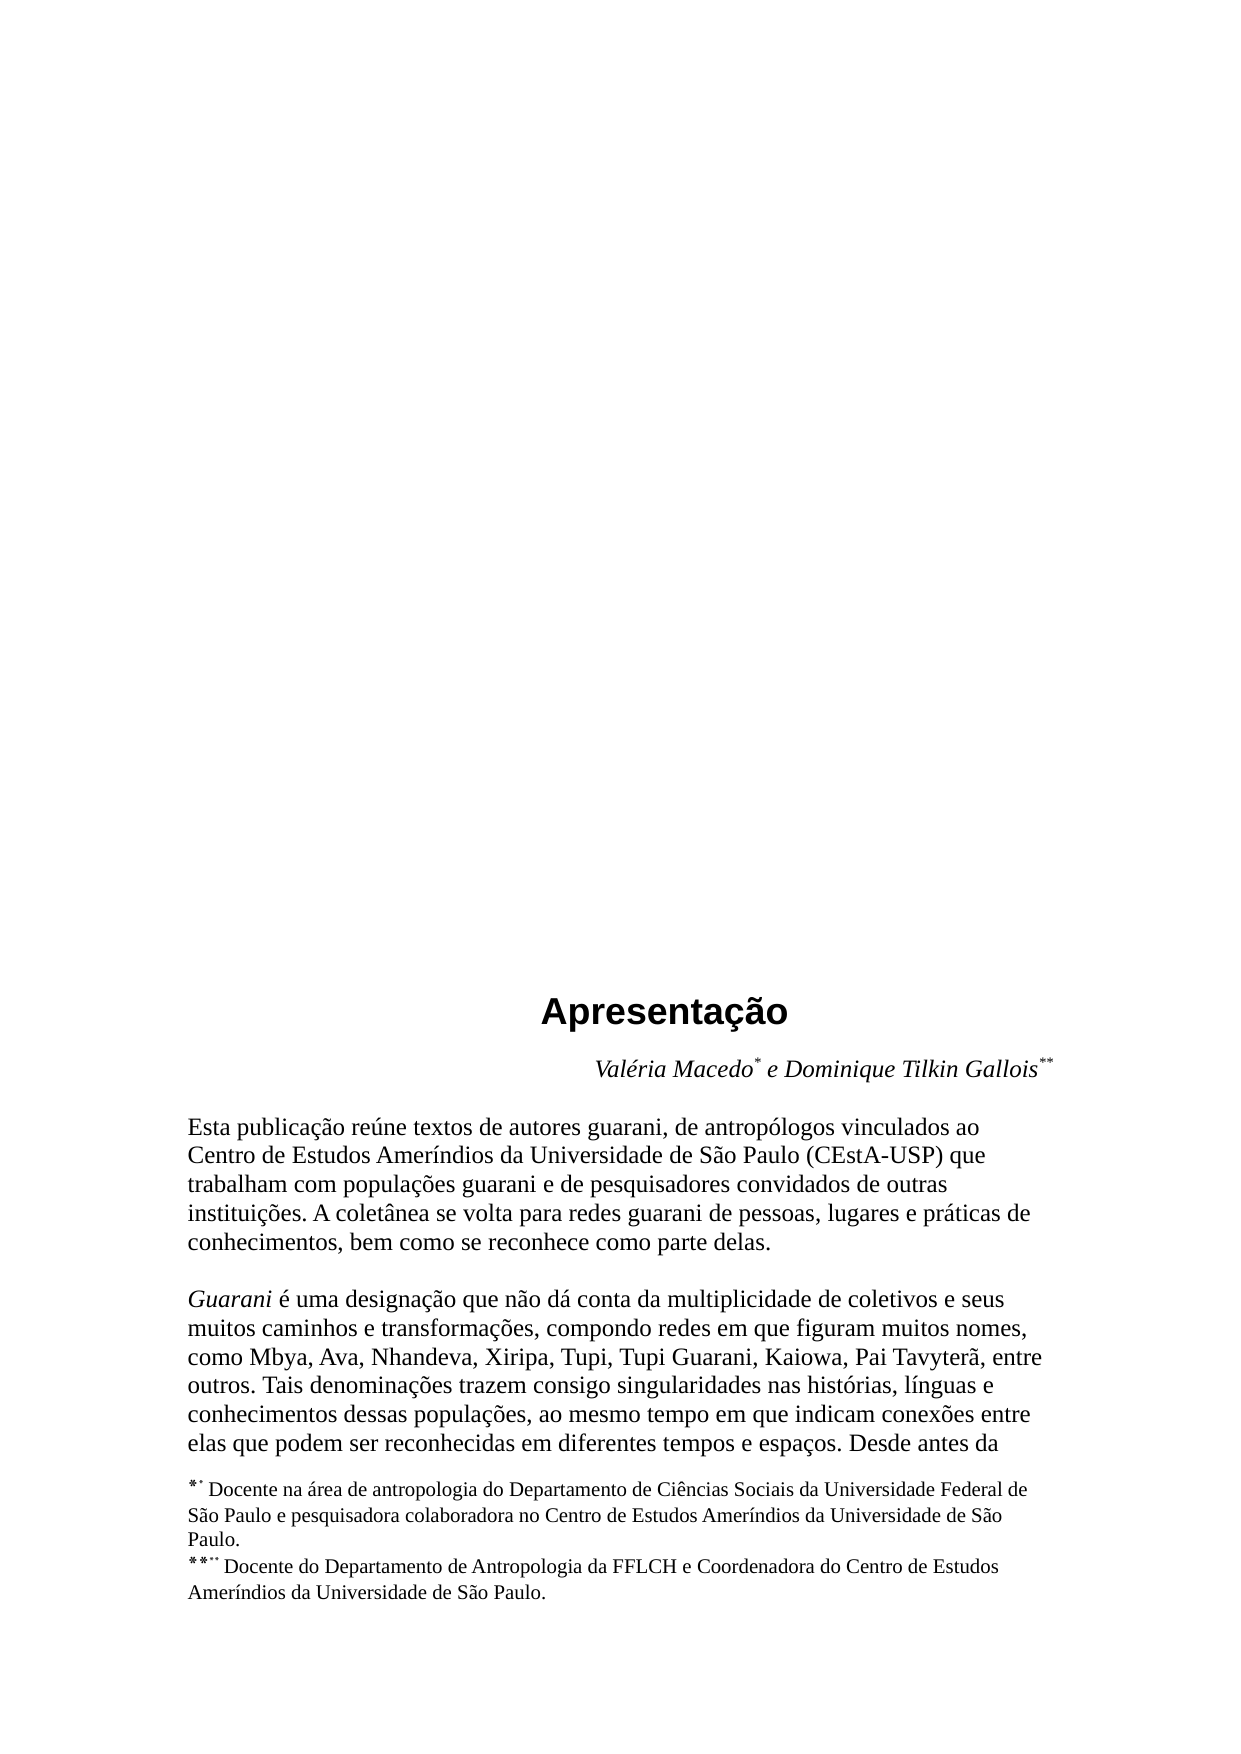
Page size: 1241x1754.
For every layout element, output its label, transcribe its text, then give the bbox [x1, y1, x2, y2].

text * Docente na área de antropologia do Departamento de Ciências Sociais da Universidade Federal de São Paulo e pesquisadora colaboradora no Centro de Estudos Ameríndios da Universidade de São Paulo. [187, 1474, 1053, 1551]
subtitle Apresentação [187, 989, 1053, 1032]
text Guarani é uma designação que não dá conta da multiplicidade de coletivos e seus muitos caminhos e transformações, compondo redes em que figuram muitos nomes, como Mbya, Ava, Nhandeva, Xiripa, Tupi, Tupi Guarani, Kaiowa, Pai Tavyterã, entre outros. Tais denominações trazem consigo singularidades nas histórias, línguas e conhecimentos dessas populações, ao mesmo tempo em que indicam conexões entre elas que podem ser reconhecidas em diferentes tempos e espaços. Desde antes da [187, 1284, 1053, 1457]
text Valéria Macedo e Dominique Tilkin Gallois [187, 1054, 1053, 1083]
text ** Docente do Departamento de Antropologia da FFLCH e Coordenadora do Centro de Estudos Ameríndios da Universidade de São Paulo. [187, 1551, 1053, 1604]
text Esta publicação reúne textos de autores guarani, de antropólogos vinculados ao Centro de Estudos Ameríndios da Universidade de São Paulo (CEstA-USP) que trabalham com populações guarani e de pesquisadores convidados de outras instituições. A coletânea se volta para redes guarani de pessoas, lugares e práticas de conhecimentos, bem como se reconhece como parte delas. [187, 1112, 1053, 1255]
